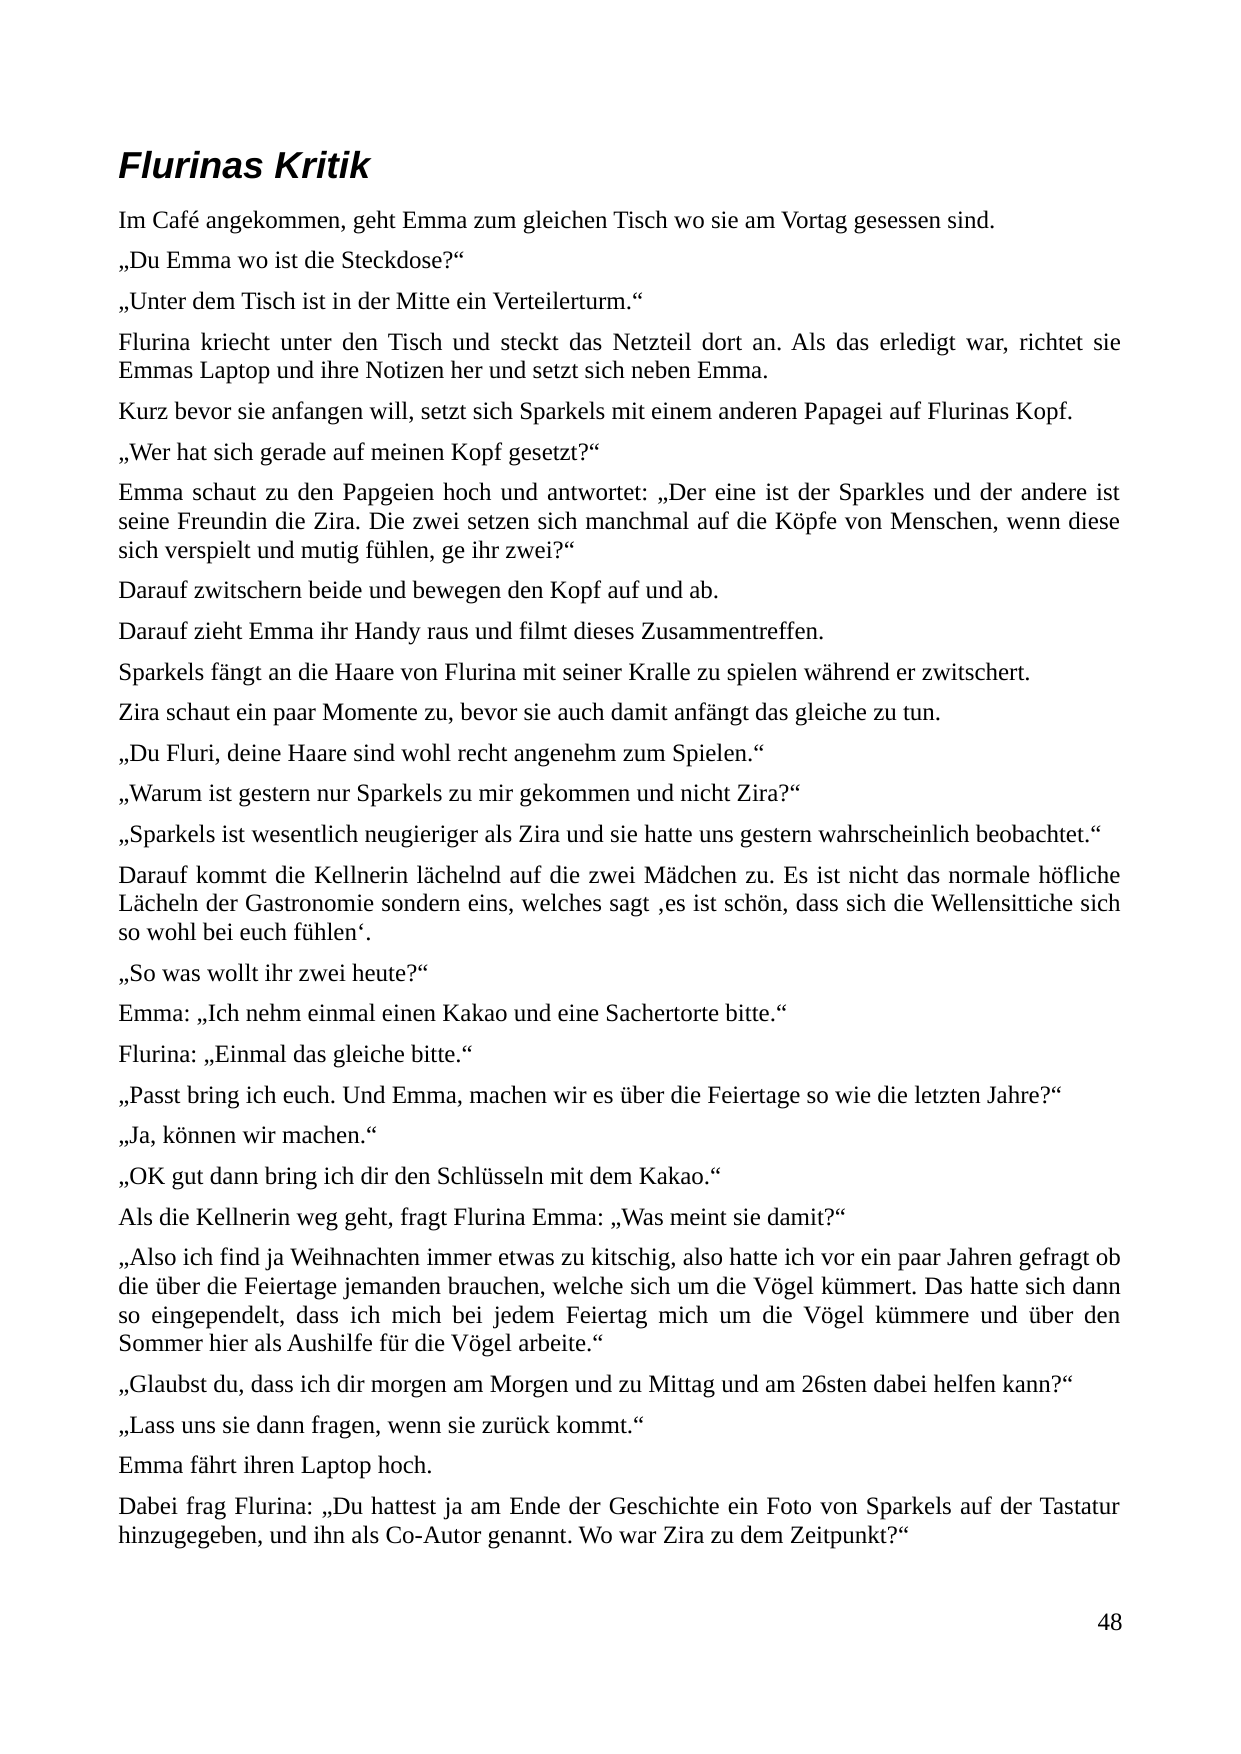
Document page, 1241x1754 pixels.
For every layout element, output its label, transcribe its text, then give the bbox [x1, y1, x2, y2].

text „So was wollt ihr zwei heute?“ [118, 958, 1122, 987]
text Darauf kommt die Kellnerin lächelnd auf die zwei Mädchen zu. Es ist nicht das normale höfliche Lächeln der Gastronomie sondern eins, welches sagt ‚es ist schön, dass sich die Wellensittiche sich so wohl bei euch fühlen‘. [118, 860, 1122, 946]
text „Also ich find ja Weihnachten immer etwas zu kitschig, also hatte ich vor ein paar Jahren gefragt ob die über die Feiertage jemanden brauchen, welche sich um die Vögel kümmert. Das hatte sich dann so eingependelt, dass ich mich bei jedem Feiertag mich um die Vögel kümmere und über den Sommer hier als Aushilfe für die Vögel arbeite.“ [118, 1242, 1122, 1357]
text „Ja, können wir machen.“ [118, 1120, 1122, 1149]
text „Passt bring ich euch. Und Emma, machen wir es über die Feiertage so wie die letzten Jahre?“ [118, 1080, 1122, 1108]
text „Glaubst du, dass ich dir morgen am Morgen und zu Mittag und am 26sten dabei helfen kann?“ [118, 1369, 1122, 1398]
text Als die Kellnerin weg geht, fragt Flurina Emma: „Was meint sie damit?“ [118, 1202, 1122, 1230]
text Darauf zwitschern beide und bewegen den Kopf auf und ab. [118, 575, 1122, 604]
text „Lass uns sie dann fragen, wenn sie zurück kommt.“ [118, 1410, 1122, 1438]
text Im Café angekommen, geht Emma zum gleichen Tisch wo sie am Vortag gesessen sind. [118, 205, 1122, 233]
text Flurina: „Einmal das gleiche bitte.“ [118, 1039, 1122, 1068]
text Flurina kriecht unter den Tisch und steckt das Netzteil dort an. Als das erledigt war, richtet sie Emmas Laptop und ihre Notizen her und setzt sich neben Emma. [118, 327, 1122, 384]
text „Unter dem Tisch ist in der Mitte ein Verteilerturm.“ [118, 286, 1122, 315]
text Sparkels fängt an die Haare von Flurina mit seiner Kralle zu spielen während er zwitschert. [118, 657, 1122, 685]
text Dabei frag Flurina: „Du hattest ja am Ende der Geschichte ein Foto von Sparkels auf der Tastatur hinzugegeben, und ihn als Co-Autor genannt. Wo war Zira zu dem Zeitpunkt?“ [118, 1491, 1122, 1548]
text Emma: „Ich nehm einmal einen Kakao und eine Sachertorte bitte.“ [118, 998, 1122, 1027]
text Emma schaut zu den Papgeien hoch und antwortet: „Der eine ist der Sparkles und der andere ist seine Freundin die Zira. Die zwei setzen sich manchmal auf die Köpfe von Menschen, wenn diese sich verspielt und mutig fühlen, ge ihr zwei?“ [118, 477, 1122, 563]
text Darauf zieht Emma ihr Handy raus und filmt dieses Zusammentreffen. [118, 616, 1122, 645]
text „OK gut dann bring ich dir den Schlüsseln mit dem Kakao.“ [118, 1161, 1122, 1190]
text „Warum ist gestern nur Sparkels zu mir gekommen und nicht Zira?“ [118, 778, 1122, 807]
text „Du Fluri, deine Haare sind wohl recht angenehm zum Spielen.“ [118, 738, 1122, 767]
text Kurz bevor sie anfangen will, setzt sich Sparkels mit einem anderen Papagei auf Flurinas Kopf. [118, 396, 1122, 425]
text „Du Emma wo ist die Steckdose?“ [118, 245, 1122, 274]
subtitle Flurinas Kritik [118, 143, 1122, 186]
text Emma fährt ihren Laptop hoch. [118, 1450, 1122, 1479]
text „Sparkels ist wesentlich neugieriger als Zira und sie hatte uns gestern wahrscheinlich beobachtet.“ [118, 819, 1122, 848]
text „Wer hat sich gerade auf meinen Kopf gesetzt?“ [118, 437, 1122, 465]
text Zira schaut ein paar Momente zu, bevor sie auch damit anfängt das gleiche zu tun. [118, 697, 1122, 726]
